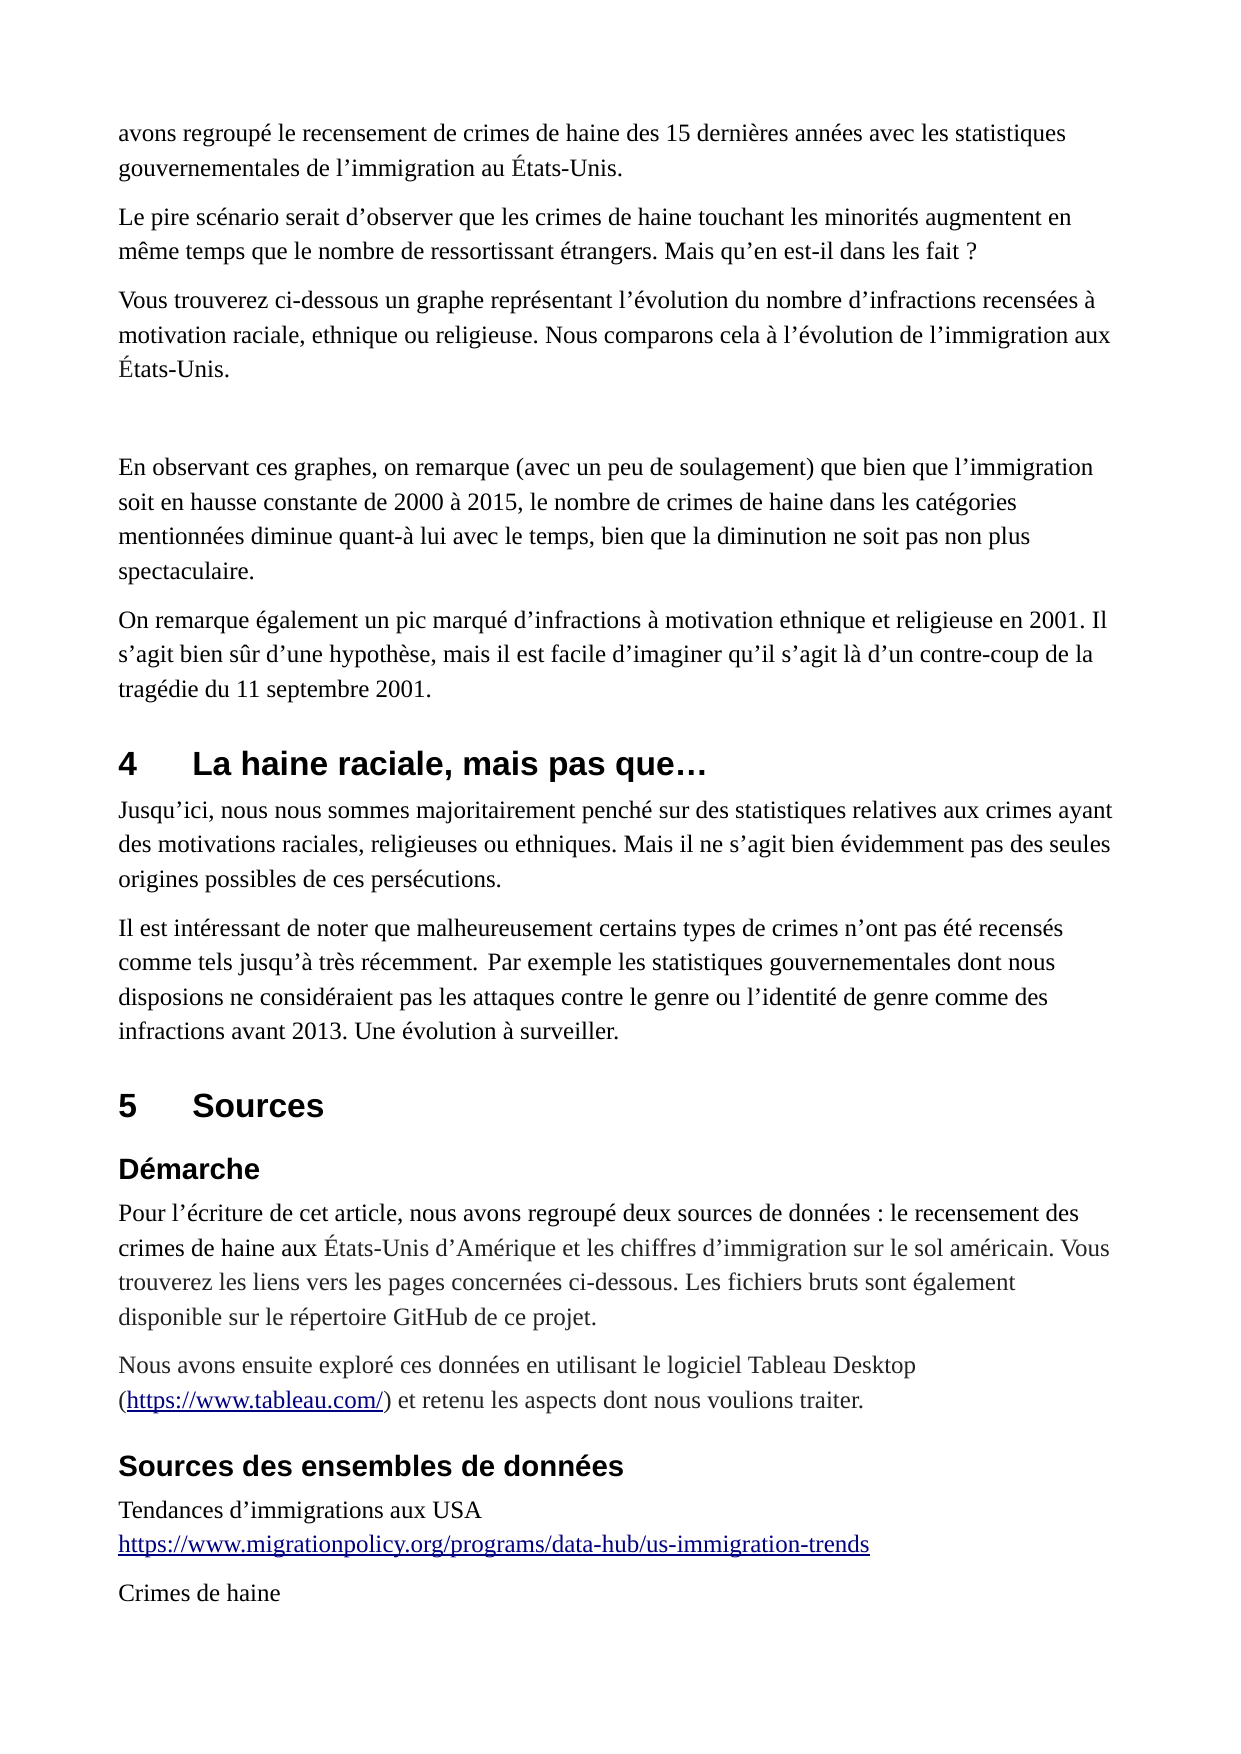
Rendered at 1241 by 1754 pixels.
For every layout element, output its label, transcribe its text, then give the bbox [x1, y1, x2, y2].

text Crimes de haine [118, 1578, 1122, 1607]
text Tendances d’immigrations aux USA https://www.migrationpolicy.org/programs/data-hub/us-immigration-trends [118, 1495, 1122, 1558]
subtitle Démarche [118, 1152, 1122, 1186]
text Vous trouverez ci-dessous un graphe représentant l’évolution du nombre d’infractions recensées à motivation raciale, ethnique ou religieuse. Nous comparons cela à l’évolution de l’immigration aux États-Unis. [118, 285, 1122, 383]
text Le pire scénario serait d’observer que les crimes de haine touchant les minorités augmentent en même temps que le nombre de ressortissant étrangers. Mais qu’en est-il dans les fait ? [118, 202, 1122, 265]
text En observant ces graphes, on remarque (avec un peu de soulagement) que bien que l’immigration soit en hausse constante de 2000 à 2015, le nombre de crimes de haine dans les catégories mentionnées diminue quant-à lui avec le temps, bien que la diminution ne soit pas non plus spectaculaire. [118, 452, 1122, 584]
subtitle Sources des ensembles de données [118, 1449, 1122, 1482]
text Il est intéressant de noter que malheureusement certains types de crimes n’ont pas été recensés comme tels jusqu’à très récemment. Par exemple les statistiques gouvernementales dont nous disposions ne considéraient pas les attaques contre le genre ou l’identité de genre comme des infractions avant 2013. Une évolution à surveiller. [118, 913, 1122, 1045]
text Pour l’écriture de cet article, nous avons regroupé deux sources de données : le recensement des crimes de haine aux États-Unis d’Amérique et les chiffres d’immigration sur le sol américain. Vous trouverez les liens vers les pages concernées ci-dessous. Les fichiers bruts sont également disponible sur le répertoire GitHub de ce projet. [118, 1198, 1122, 1330]
subtitle La haine raciale, mais pas que… [118, 744, 1122, 782]
subtitle Sources [118, 1086, 1122, 1125]
text Jusqu’ici, nous nous sommes majoritairement penché sur des statistiques relatives aux crimes ayant des motivations raciales, religieuses ou ethniques. Mais il ne s’agit bien évidemment pas des seules origines possibles de ces persécutions. [118, 795, 1122, 892]
text avons regroupé le recensement de crimes de haine des 15 dernières années avec les statistiques gouvernementales de l’immigration au États-Unis. [118, 118, 1122, 181]
text On remarque également un pic marqué d’infractions à motivation ethnique et religieuse en 2001. Il s’agit bien sûr d’une hypothèse, mais il est facile d’imaginer qu’il s’agit là d’un contre-coup de la tragédie du 11 septembre 2001. [118, 605, 1122, 702]
text Nous avons ensuite exploré ces données en utilisant le logiciel Tableau Desktop (https://www.tableau.com/) et retenu les aspects dont nous voulions traiter. [118, 1351, 1122, 1414]
